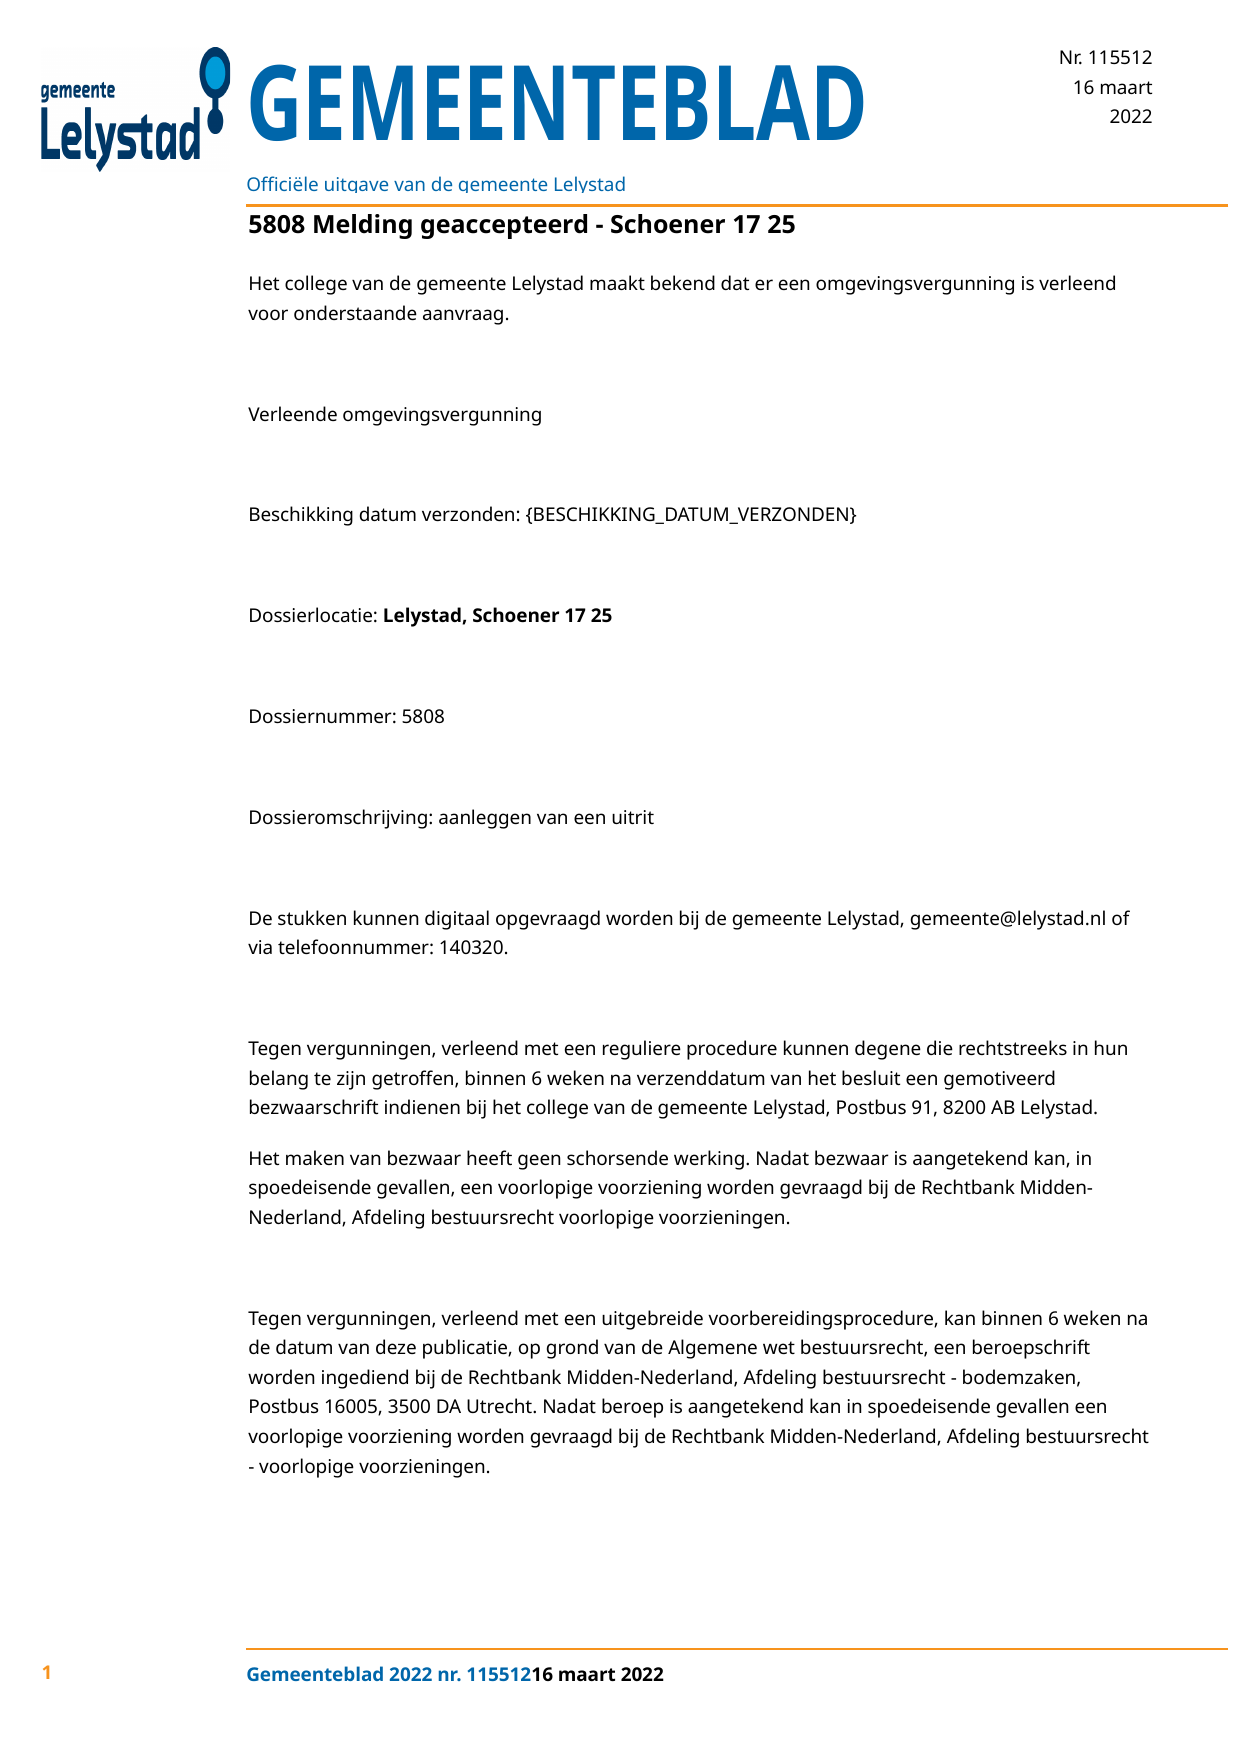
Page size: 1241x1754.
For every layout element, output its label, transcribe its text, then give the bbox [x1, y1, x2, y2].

text Dossieromschrijving: aanleggen van een uitrit [248, 804, 1152, 830]
text Het maken van bezwaar heeft geen schorsende werking. Nadat bezwaar is aangetekend kan, in spoedeisende gevallen, een voorlopige voorziening worden gevraagd bij de Rechtbank Midden-Nederland, Afdeling bestuursrecht voorlopige voorzieningen. [248, 1145, 1152, 1230]
text De stukken kunnen digitaal opgevraagd worden bij de gemeente Lelystad, gemeente@lelystad.nl of via telefoonnummer: 140320. [248, 905, 1152, 960]
text Dossiernummer: 5808 [248, 703, 1152, 729]
text Tegen vergunningen, verleend met een reguliere procedure kunnen degene die rechtstreeks in hun belang te zijn getroffen, binnen 6 weken na verzenddatum van het besluit een gemotiveerd bezwaarschrift indienen bij het college van de gemeente Lelystad, Postbus 91, 8200 AB Lelystad. [248, 1035, 1152, 1120]
text Verleende omgevingsvergunning [248, 401, 1152, 426]
text Tegen vergunningen, verleend met een uitgebreide voorbereidingsprocedure, kan binnen 6 weken na de datum van deze publicatie, op grond van de Algemene wet bestuursrecht, een beroepschrift worden ingediend bij de Rechtbank Midden-Nederland, Afdeling bestuursrecht - bodemzaken, Postbus 16005, 3500 DA Utrecht. Nadat beroep is aangetekend kan in spoedeisende gevallen een voorlopige voorziening worden gevraagd bij de Rechtbank Midden-Nederland, Afdeling bestuursrecht - voorlopige voorzieningen. [248, 1305, 1152, 1478]
picture [41, 47, 231, 172]
text 5808 Melding geaccepteerd - Schoener 17 25 [248, 207, 1152, 241]
text Beschikking datum verzonden: {BESCHIKKING_DATUM_VERZONDEN} [248, 502, 1152, 527]
text Het college van de gemeente Lelystad maakt bekend dat er een omgevingsvergunning is verleend voor onderstaande aanvraag. [248, 270, 1152, 326]
text Dossierlocatie: Lelystad, Schoener 17 25 [248, 602, 1152, 628]
